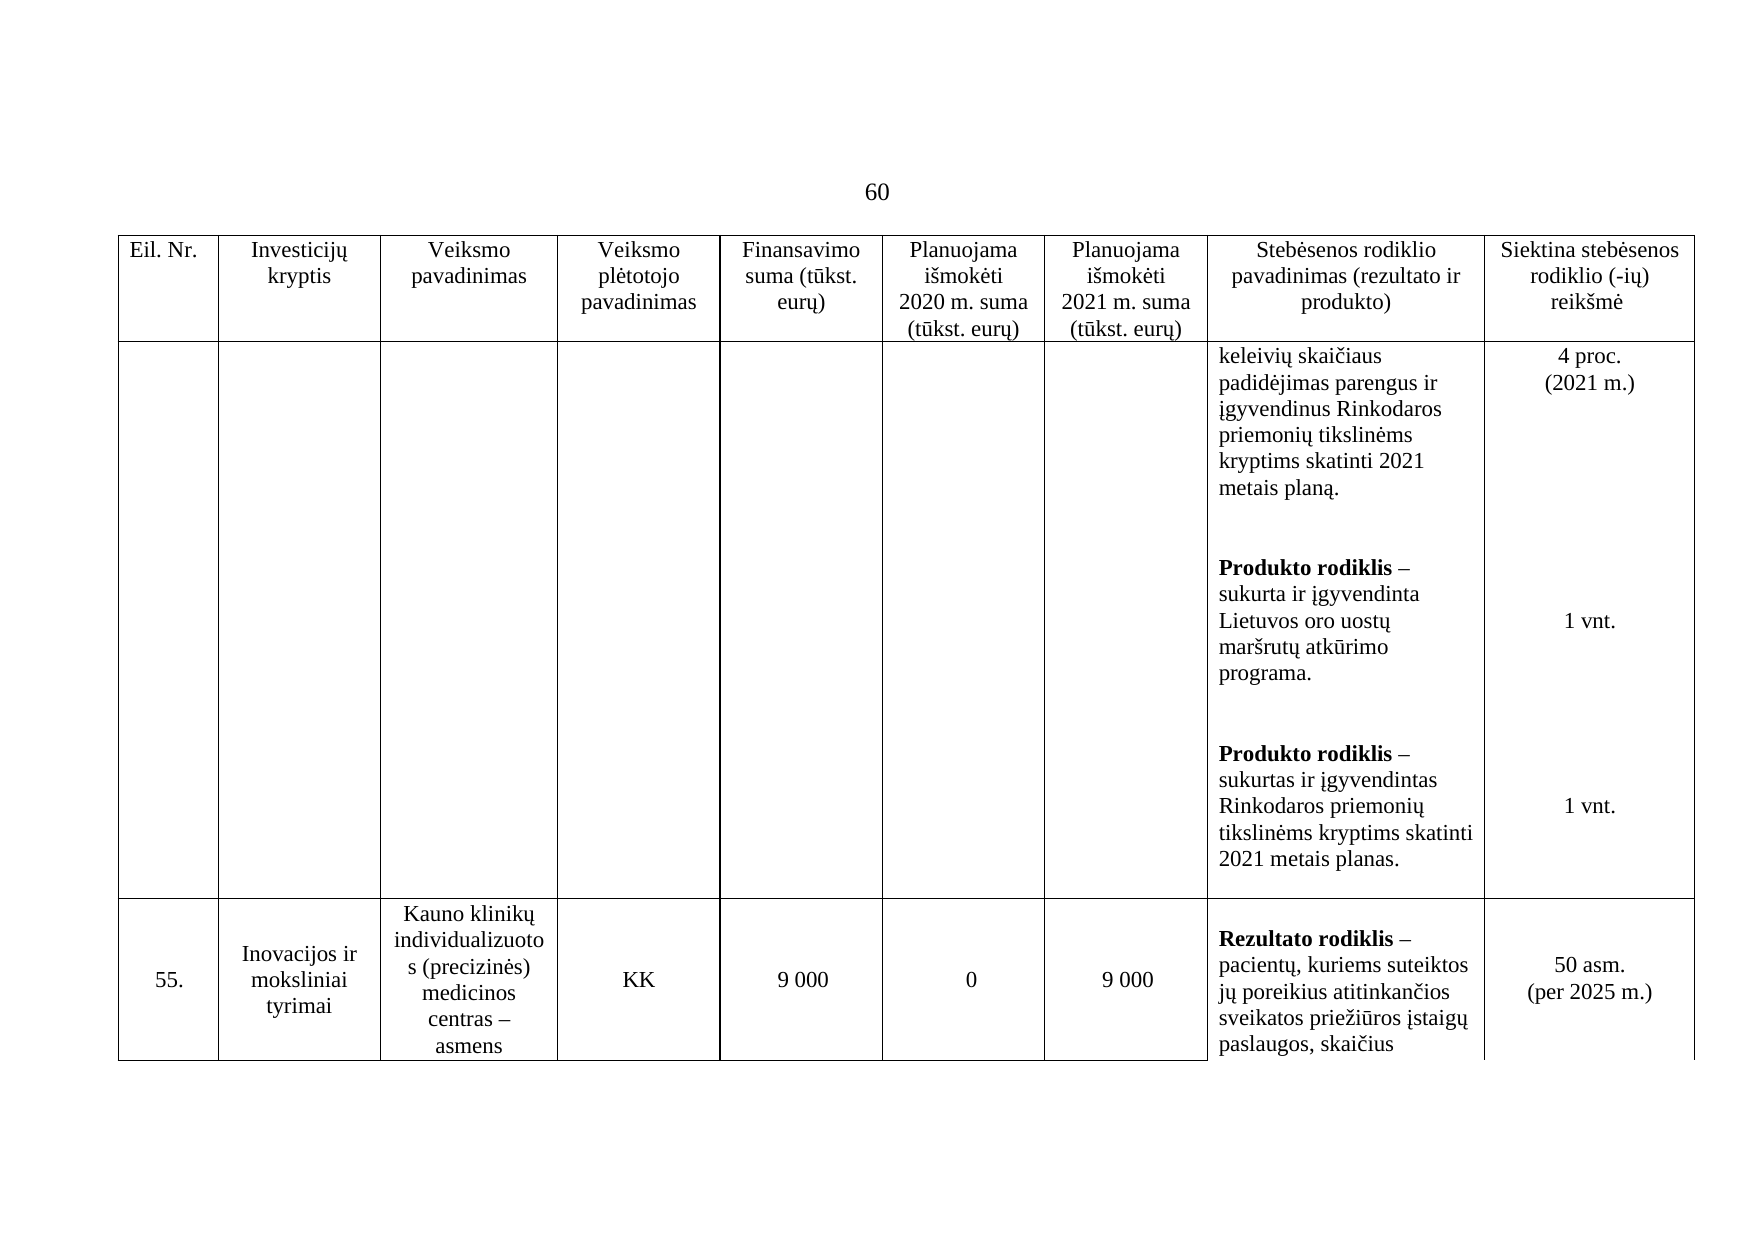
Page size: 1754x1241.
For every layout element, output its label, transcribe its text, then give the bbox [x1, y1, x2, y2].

table_header Veiksmo plėtotojo pavadinimas [558, 236, 719, 341]
table_header Veiksmo pavadinimas [381, 236, 557, 341]
table_cell 55. [119, 899, 218, 1060]
table_cell [721, 342, 882, 898]
table_cell Produkto rodiklis – sukurtas ir įgyvendintas Rinkodaros priemonių tikslinėms kryptims skatinti 2021 metais planas. [1208, 712, 1484, 898]
table_cell 1 vnt. [1485, 527, 1694, 712]
table_cell Inovacijos ir moksliniai tyrimai [219, 899, 380, 1060]
table_cell [119, 342, 218, 898]
table_cell keleivių skaičiaus padidėjimas parengus ir įgyvendinus Rinkodaros priemonių tikslinėms kryptims skatinti 2021 metais planą. [1208, 342, 1484, 527]
table_cell 0 [883, 899, 1044, 1060]
table_cell 50 asm. (per 2025 m.) [1485, 899, 1694, 1060]
table_header Planuojama išmokėti 2021 m. suma (tūkst. eurų) [1045, 236, 1207, 341]
table_cell KK [558, 899, 719, 1060]
table_cell Kauno klinikų individualizuotos (precizinės) medicinos centras – asmens [381, 899, 557, 1060]
table_header Stebėsenos rodiklio pavadinimas (rezultato ir produkto) [1208, 236, 1484, 341]
table_cell [381, 342, 557, 898]
table_cell [219, 342, 380, 898]
table_cell 9 000 [1045, 899, 1207, 1060]
table_header Eil. Nr. [119, 236, 218, 341]
table_cell 4 proc. (2021 m.) [1485, 342, 1694, 527]
table_header Investicijų kryptis [219, 236, 380, 341]
table_header Finansavimo suma (tūkst. eurų) [721, 236, 882, 341]
table_cell 9 000 [721, 899, 882, 1060]
table_cell [1045, 342, 1207, 898]
table_cell [883, 342, 1044, 898]
table_header Siektina stebėsenos rodiklio (-ių) reikšmė [1485, 236, 1694, 341]
table_cell 1 vnt. [1485, 712, 1694, 898]
table_cell [558, 342, 719, 898]
table_cell Rezultato rodiklis – pacientų, kuriems suteiktos jų poreikius atitinkančios sveikatos priežiūros įstaigų paslaugos, skaičius [1208, 899, 1484, 1060]
table_cell Produkto rodiklis – sukurta ir įgyvendinta Lietuvos oro uostų maršrutų atkūrimo programa. [1208, 527, 1484, 712]
table_header Planuojama išmokėti 2020 m. suma (tūkst. eurų) [883, 236, 1044, 341]
